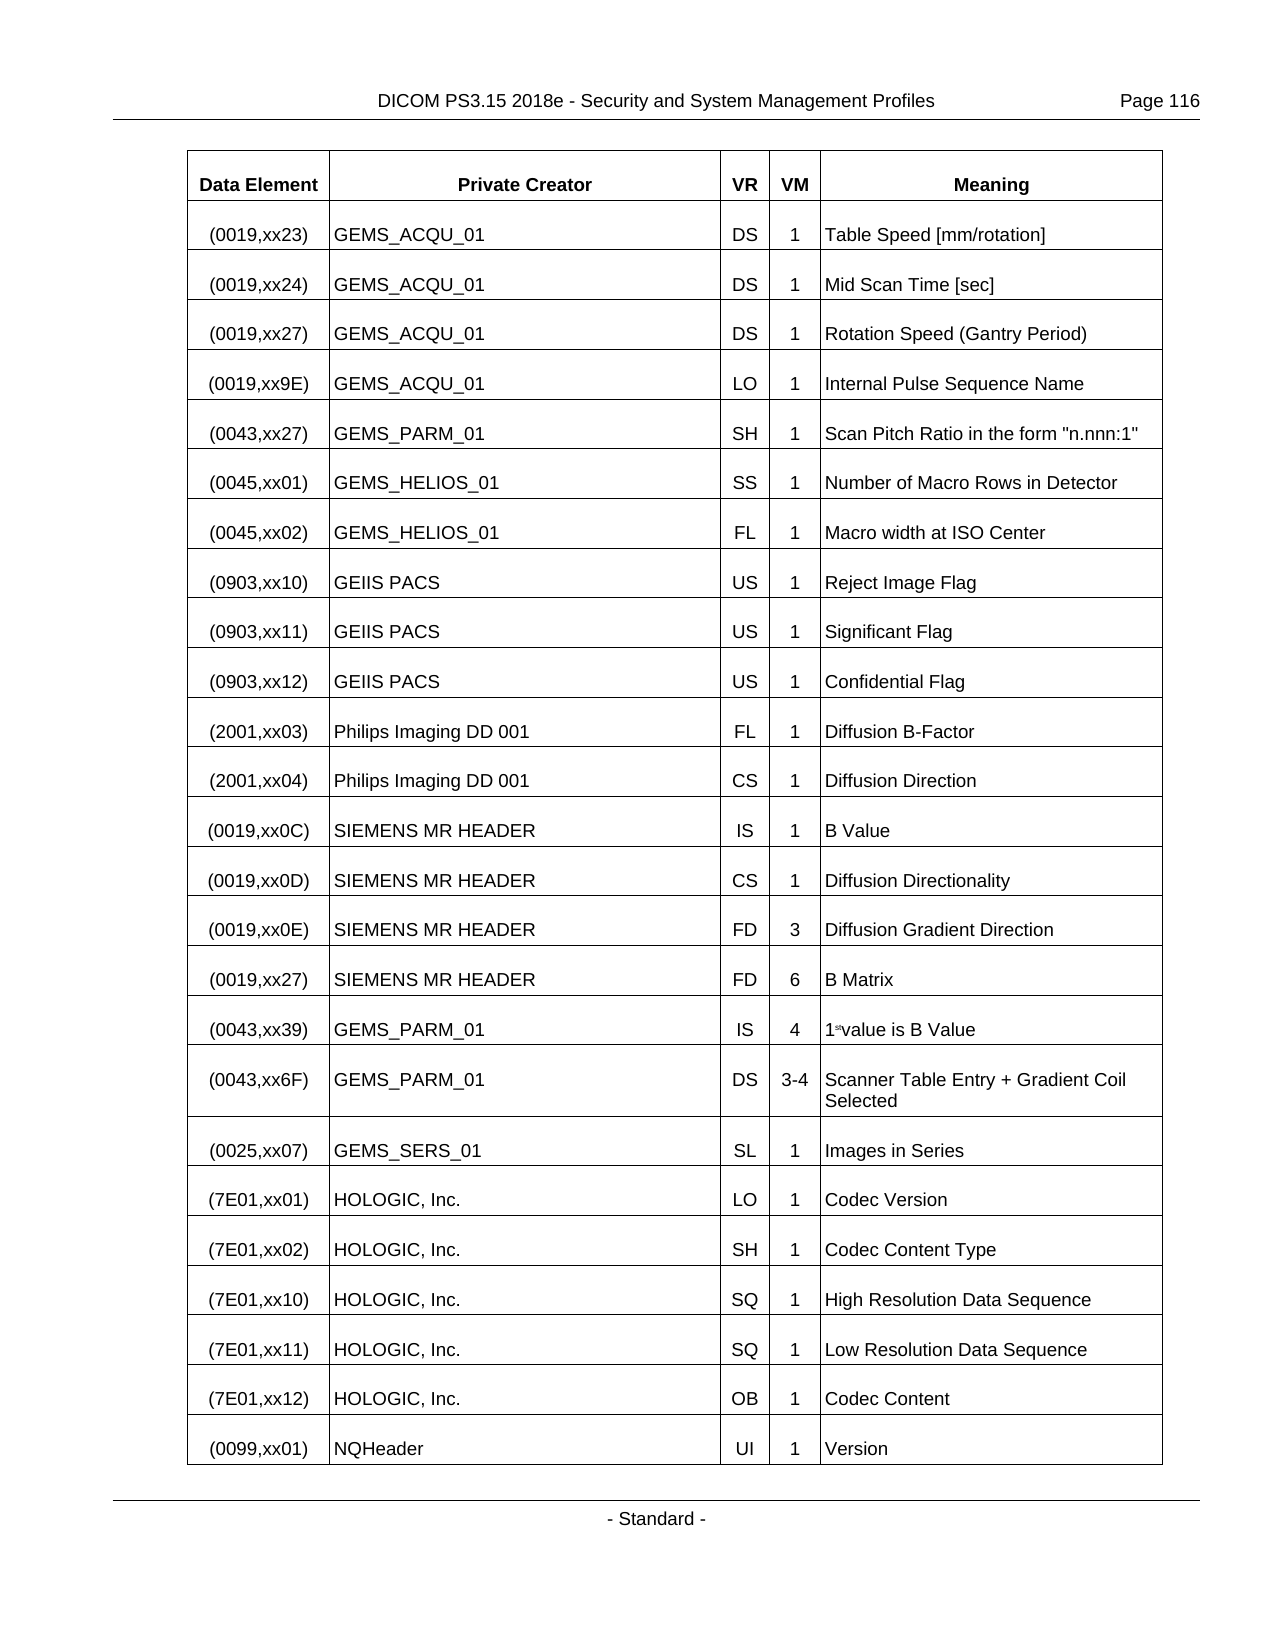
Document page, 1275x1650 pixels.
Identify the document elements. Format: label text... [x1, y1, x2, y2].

table_cell SIEMENS MR HEADER [330, 946, 720, 995]
table_cell HOLOGIC, Inc. [330, 1216, 720, 1265]
table_cell GEIIS PACS [330, 549, 720, 597]
table_cell (0019,xx0E) [188, 896, 329, 945]
table_cell GEIIS PACS [330, 598, 720, 647]
table_cell HOLOGIC, Inc. [330, 1266, 720, 1314]
table_cell (2001,xx03) [188, 698, 329, 746]
table_cell (0045,xx02) [188, 499, 329, 547]
table_cell 1 [770, 350, 820, 398]
table_cell Diffusion Gradient Direction [821, 896, 1162, 945]
table_cell (0019,xx24) [188, 250, 329, 299]
table_cell (0045,xx01) [188, 449, 329, 498]
table_cell Scanner Table Entry + Gradient Coil Selected [821, 1045, 1162, 1116]
table_cell DS [721, 1045, 769, 1116]
table_cell Codec Content [821, 1365, 1162, 1414]
table_cell HOLOGIC, Inc. [330, 1315, 720, 1364]
table_cell (0903,xx12) [188, 648, 329, 697]
table_cell (0019,xx9E) [188, 350, 329, 398]
table_header Meaning [821, 151, 1162, 200]
table_cell 4 [770, 996, 820, 1044]
table_cell SL [721, 1117, 769, 1165]
table_cell Macro width at ISO Center [821, 499, 1162, 547]
table_cell 1 [770, 847, 820, 895]
table_cell CS [721, 747, 769, 796]
table_cell Table Speed [mm/rotation] [821, 201, 1162, 249]
table_cell GEMS_PARM_01 [330, 1045, 720, 1116]
table_cell 1 [770, 201, 820, 249]
table_cell 1 [770, 698, 820, 746]
table_cell FL [721, 499, 769, 547]
table_cell 1 [770, 1415, 820, 1463]
table_cell (7E01,xx12) [188, 1365, 329, 1414]
table_cell Reject Image Flag [821, 549, 1162, 597]
table_header VR [721, 151, 769, 200]
table_cell Internal Pulse Sequence Name [821, 350, 1162, 398]
table_cell SS [721, 449, 769, 498]
table_cell GEMS_SERS_01 [330, 1117, 720, 1165]
table_header Private Creator [330, 151, 720, 200]
table_cell SQ [721, 1266, 769, 1314]
table_cell (7E01,xx10) [188, 1266, 329, 1314]
table_cell (0903,xx11) [188, 598, 329, 647]
table_cell (7E01,xx02) [188, 1216, 329, 1265]
table_cell 1 [770, 1315, 820, 1364]
table_cell Philips Imaging DD 001 [330, 698, 720, 746]
table_cell (7E01,xx11) [188, 1315, 329, 1364]
table_cell GEMS_PARM_01 [330, 996, 720, 1044]
table_cell US [721, 598, 769, 647]
table_cell SQ [721, 1315, 769, 1364]
table_cell DS [721, 250, 769, 299]
table_cell HOLOGIC, Inc. [330, 1166, 720, 1215]
table_cell 1 [770, 549, 820, 597]
table_cell 1 [770, 449, 820, 498]
table_cell 1 [770, 648, 820, 697]
table_cell DS [721, 300, 769, 349]
table_cell HOLOGIC, Inc. [330, 1365, 720, 1414]
table_cell (0019,xx27) [188, 946, 329, 995]
table_cell 3-4 [770, 1045, 820, 1116]
table_cell (0019,xx0D) [188, 847, 329, 895]
table_cell Diffusion Directionality [821, 847, 1162, 895]
table_cell Philips Imaging DD 001 [330, 747, 720, 796]
table_cell (0903,xx10) [188, 549, 329, 597]
table_cell 1 [770, 1216, 820, 1265]
table_cell Mid Scan Time [sec] [821, 250, 1162, 299]
table_cell 1 [770, 1365, 820, 1414]
table_cell CS [721, 847, 769, 895]
table_cell (0019,xx0C) [188, 797, 329, 846]
table_cell IS [721, 996, 769, 1044]
table_cell SIEMENS MR HEADER [330, 896, 720, 945]
table_cell 6 [770, 946, 820, 995]
table_cell (0043,xx39) [188, 996, 329, 1044]
table_cell High Resolution Data Sequence [821, 1266, 1162, 1314]
table_cell LO [721, 1166, 769, 1215]
table_cell Codec Content Type [821, 1216, 1162, 1265]
table_cell US [721, 549, 769, 597]
table_header VM [770, 151, 820, 200]
table_cell SIEMENS MR HEADER [330, 847, 720, 895]
table_cell GEMS_PARM_01 [330, 400, 720, 448]
table_cell FD [721, 896, 769, 945]
table_cell (2001,xx04) [188, 747, 329, 796]
table_cell 1stvalue is B Value [821, 996, 1162, 1044]
table_cell Images in Series [821, 1117, 1162, 1165]
table_cell Version [821, 1415, 1162, 1463]
table_cell Number of Macro Rows in Detector [821, 449, 1162, 498]
table_cell 1 [770, 1166, 820, 1215]
table_cell SH [721, 400, 769, 448]
table_cell 1 [770, 1266, 820, 1314]
table_cell 1 [770, 499, 820, 547]
table_cell GEMS_ACQU_01 [330, 201, 720, 249]
table_cell SIEMENS MR HEADER [330, 797, 720, 846]
table_cell GEMS_ACQU_01 [330, 300, 720, 349]
table_cell DS [721, 201, 769, 249]
table_cell Significant Flag [821, 598, 1162, 647]
table_cell GEMS_HELIOS_01 [330, 499, 720, 547]
table_cell 3 [770, 896, 820, 945]
table_cell 1 [770, 747, 820, 796]
table_cell (0043,xx6F) [188, 1045, 329, 1116]
table_cell Low Resolution Data Sequence [821, 1315, 1162, 1364]
table_cell 1 [770, 250, 820, 299]
table_cell Scan Pitch Ratio in the form "n.nnn:1" [821, 400, 1162, 448]
table_cell IS [721, 797, 769, 846]
table_cell (0019,xx23) [188, 201, 329, 249]
table_cell 1 [770, 400, 820, 448]
table_cell (0043,xx27) [188, 400, 329, 448]
table_cell GEIIS PACS [330, 648, 720, 697]
table_cell FD [721, 946, 769, 995]
table_cell (0025,xx07) [188, 1117, 329, 1165]
table_header Data Element [188, 151, 329, 200]
table_cell Confidential Flag [821, 648, 1162, 697]
table_cell 1 [770, 797, 820, 846]
table_cell GEMS_HELIOS_01 [330, 449, 720, 498]
table_cell US [721, 648, 769, 697]
table_cell UI [721, 1415, 769, 1463]
table_cell B Matrix [821, 946, 1162, 995]
table_cell 1 [770, 1117, 820, 1165]
table_cell GEMS_ACQU_01 [330, 250, 720, 299]
table_cell FL [721, 698, 769, 746]
table_cell 1 [770, 598, 820, 647]
table_cell OB [721, 1365, 769, 1414]
table_cell NQHeader [330, 1415, 720, 1463]
table_cell LO [721, 350, 769, 398]
table_cell Diffusion B-Factor [821, 698, 1162, 746]
table_cell 1 [770, 300, 820, 349]
table_cell B Value [821, 797, 1162, 846]
table_cell Rotation Speed (Gantry Period) [821, 300, 1162, 349]
table_cell SH [721, 1216, 769, 1265]
table_cell (0019,xx27) [188, 300, 329, 349]
table_cell GEMS_ACQU_01 [330, 350, 720, 398]
table_cell (7E01,xx01) [188, 1166, 329, 1215]
table_cell Codec Version [821, 1166, 1162, 1215]
table_cell (0099,xx01) [188, 1415, 329, 1463]
table_cell Diffusion Direction [821, 747, 1162, 796]
